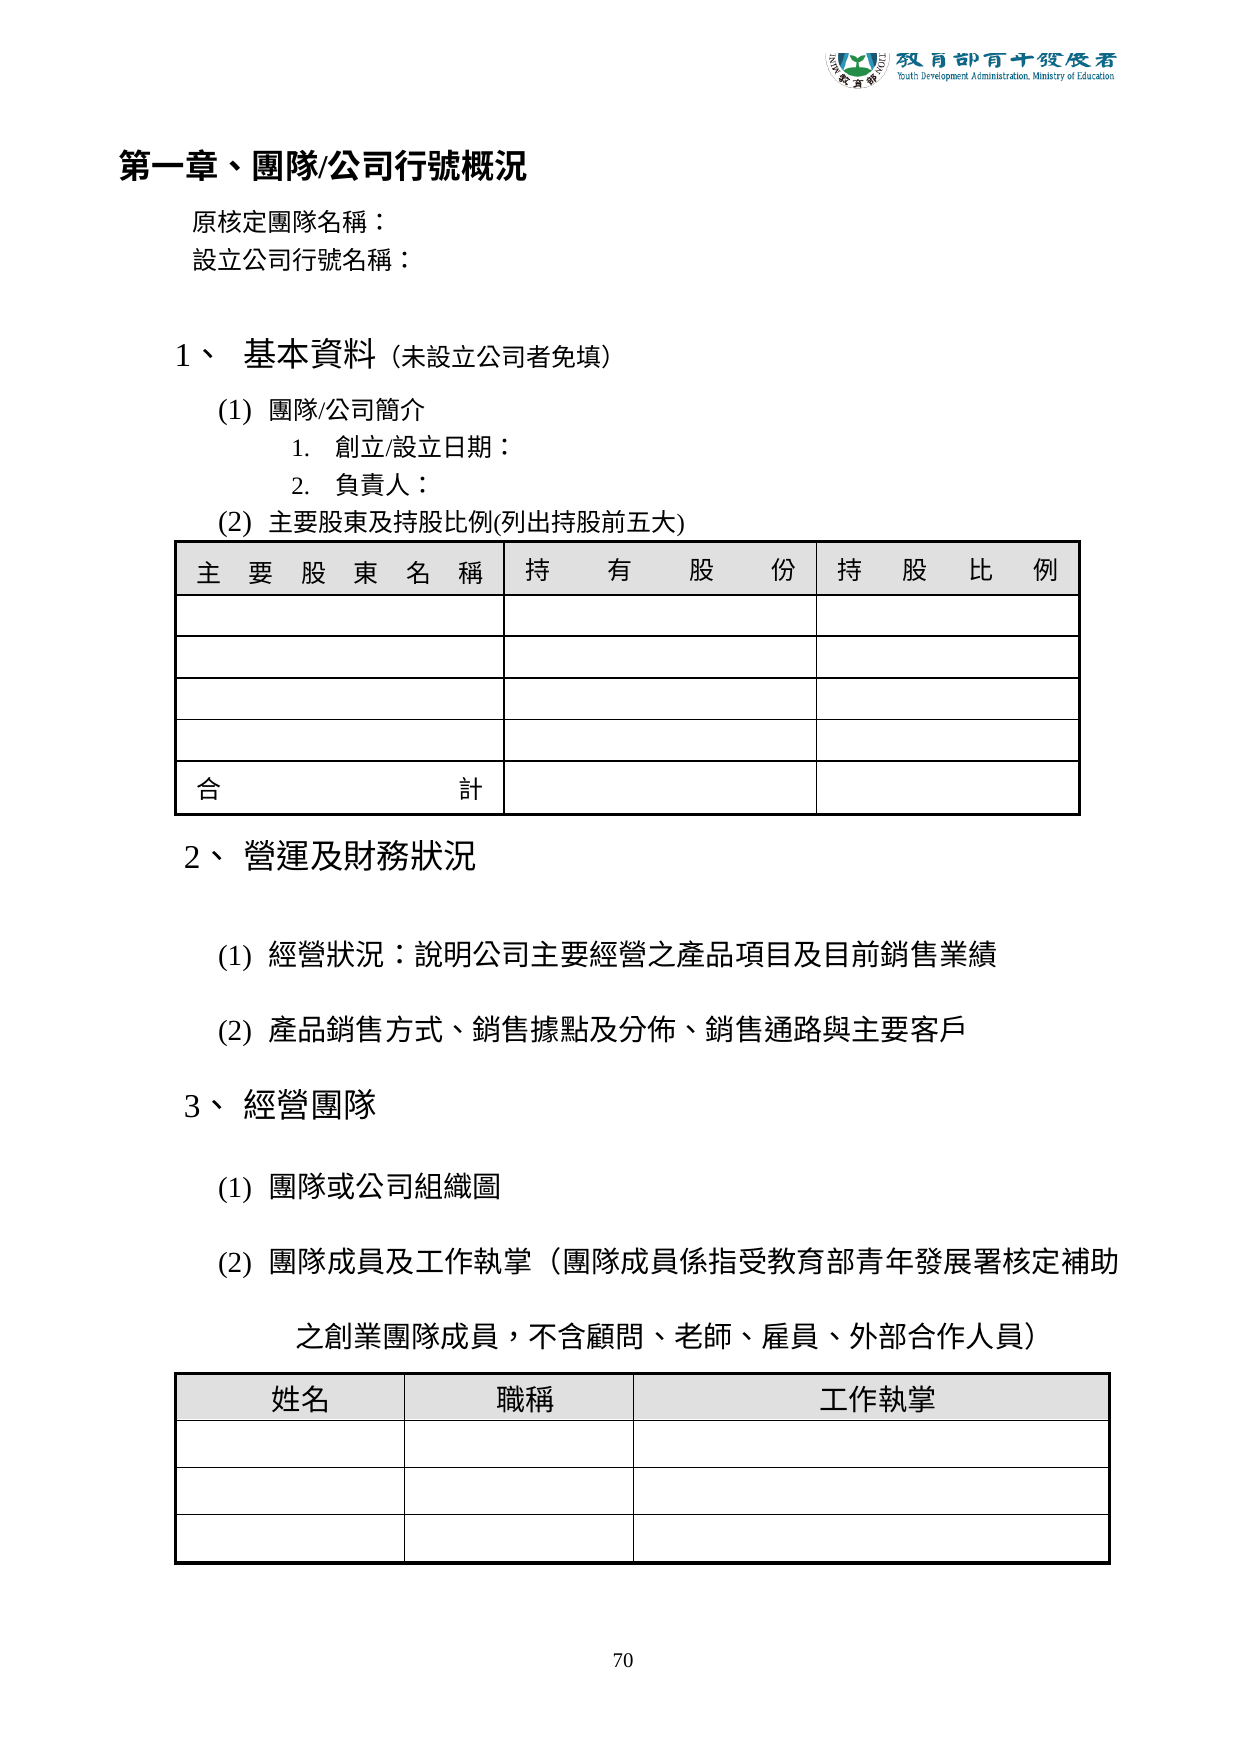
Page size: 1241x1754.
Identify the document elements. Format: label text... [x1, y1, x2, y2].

table_cell [405, 1421, 633, 1467]
text 設立公司行號名稱： [192, 239, 1122, 277]
table_cell [817, 762, 1078, 813]
picture [818, 53, 1123, 93]
list 主要股東及持股比例(列出持股前五大) [218, 502, 1122, 539]
list 營運及財務狀況 [184, 816, 1049, 891]
list 團隊或公司組織圖 [218, 1147, 1002, 1222]
table_header 職稱 [405, 1375, 633, 1419]
table_cell [817, 637, 1078, 677]
table_cell [505, 720, 816, 760]
table_cell [177, 1468, 404, 1514]
table_cell [817, 679, 1078, 718]
list 創立/設立日期： [291, 427, 1122, 464]
table_cell [505, 679, 816, 718]
table_cell 合 計 [177, 762, 503, 813]
table_header 持股比例 [817, 543, 1078, 594]
table_cell [177, 720, 503, 760]
table_cell [634, 1421, 1108, 1467]
table_cell [177, 679, 503, 718]
list 負責人： [291, 464, 1122, 502]
table_cell [177, 1515, 404, 1561]
list 團隊/公司簡介 [218, 389, 1122, 427]
table_cell [505, 637, 816, 677]
table_cell [405, 1515, 633, 1561]
table_cell [177, 1421, 404, 1467]
list 基本資料（未設立公司者免填） [118, 314, 1122, 389]
list 產品銷售方式、銷售據點及分佈、銷售通路與主要客戶 [218, 990, 1002, 1065]
table_header 主要股東名稱 [177, 543, 503, 594]
table_cell [817, 720, 1078, 760]
text 第一章、團隊/公司行號概況 [118, 127, 1122, 202]
table_header 姓名 [177, 1375, 404, 1419]
table_cell [177, 596, 503, 635]
text 原核定團隊名稱： [192, 202, 1122, 239]
table_header 持有股份 [505, 543, 816, 594]
list 團隊成員及工作執掌（團隊成員係指受教育部青年發展署核定補助之創業團隊成員，不含顧問、老師、雇員、外部合作人員） [218, 1222, 1122, 1372]
table_cell [634, 1468, 1108, 1514]
table_cell [817, 596, 1078, 635]
table_cell [505, 762, 816, 813]
list 經營狀況：說明公司主要經營之產品項目及目前銷售業績 [218, 915, 1002, 990]
table_header 工作執掌 [634, 1375, 1108, 1419]
table_cell [505, 596, 816, 635]
table_cell [177, 637, 503, 677]
list 經營團隊 [184, 1065, 1049, 1140]
table_cell [405, 1468, 633, 1514]
table_cell [634, 1515, 1108, 1561]
